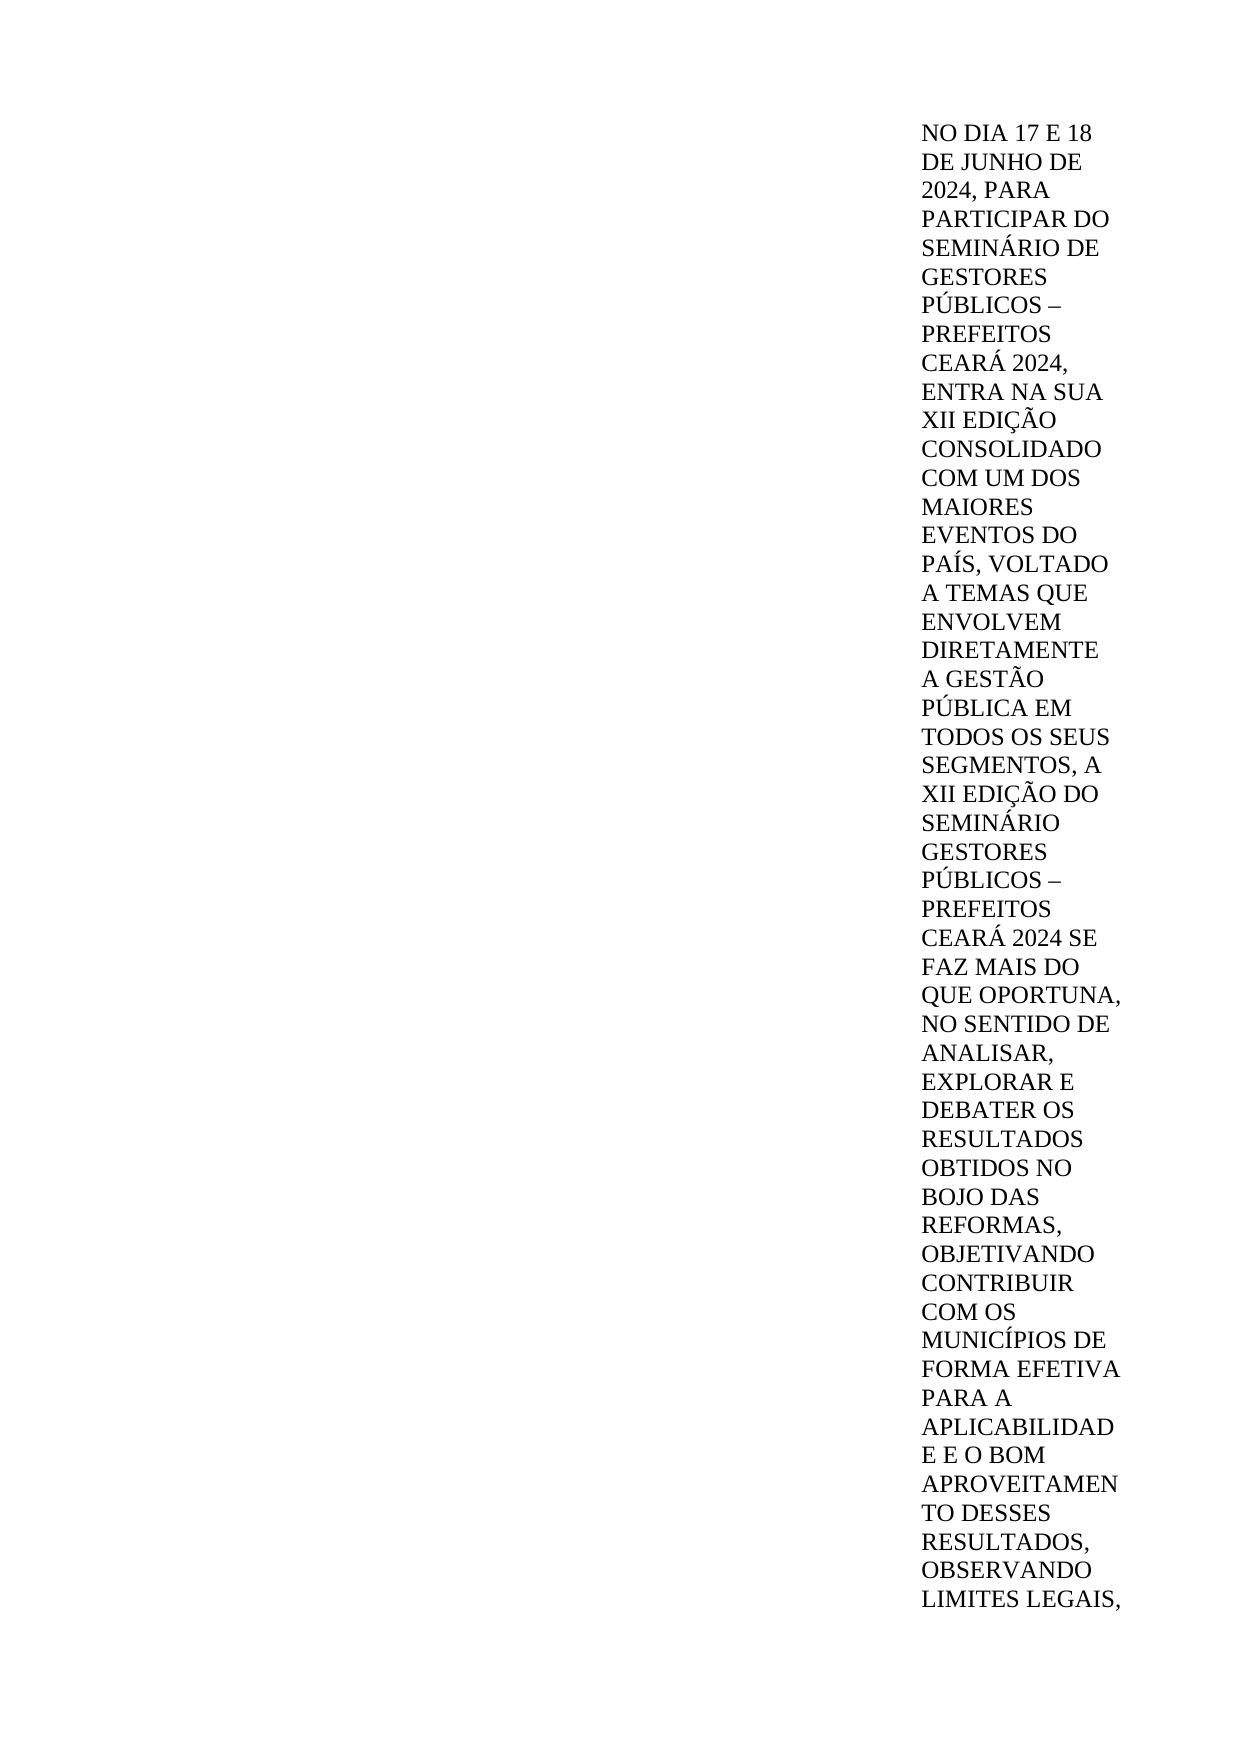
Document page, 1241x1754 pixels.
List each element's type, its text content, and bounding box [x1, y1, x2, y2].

table_cell [520, 118, 720, 1613]
table_cell [720, 118, 921, 1613]
table_cell NO DIA 17 E 18 DE JUNHO DE 2024, PARA PARTICIPAR DO SEMINÁRIO DE GESTORES PÚBLICOS – PREFEITOS CEARÁ 2024, ENTRA NA SUA XII EDIÇÃO CONSOLIDADO COM UM DOS MAIORES EVENTOS DO PAÍS, VOLTADO A TEMAS QUE ENVOLVEM DIRETAMENTE A GESTÃO PÚBLICA EM TODOS OS SEUS SEGMENTOS, A XII EDIÇÃO DO SEMINÁRIO GESTORES PÚBLICOS – PREFEITOS CEARÁ 2024 SE FAZ MAIS DO QUE OPORTUNA, NO SENTIDO DE ANALISAR, EXPLORAR E DEBATER OS RESULTADOS OBTIDOS NO BOJO DAS REFORMAS, OBJETIVANDO CONTRIBUIR COM OS MUNICÍPIOS DE FORMA EFETIVA PARA A APLICABILIDADE E O BOM APROVEITAMENTO DESSES RESULTADOS, OBSERVANDO LIMITES LEGAIS, [921, 118, 1122, 1613]
table_cell [118, 118, 319, 1613]
table_cell [319, 118, 519, 1613]
